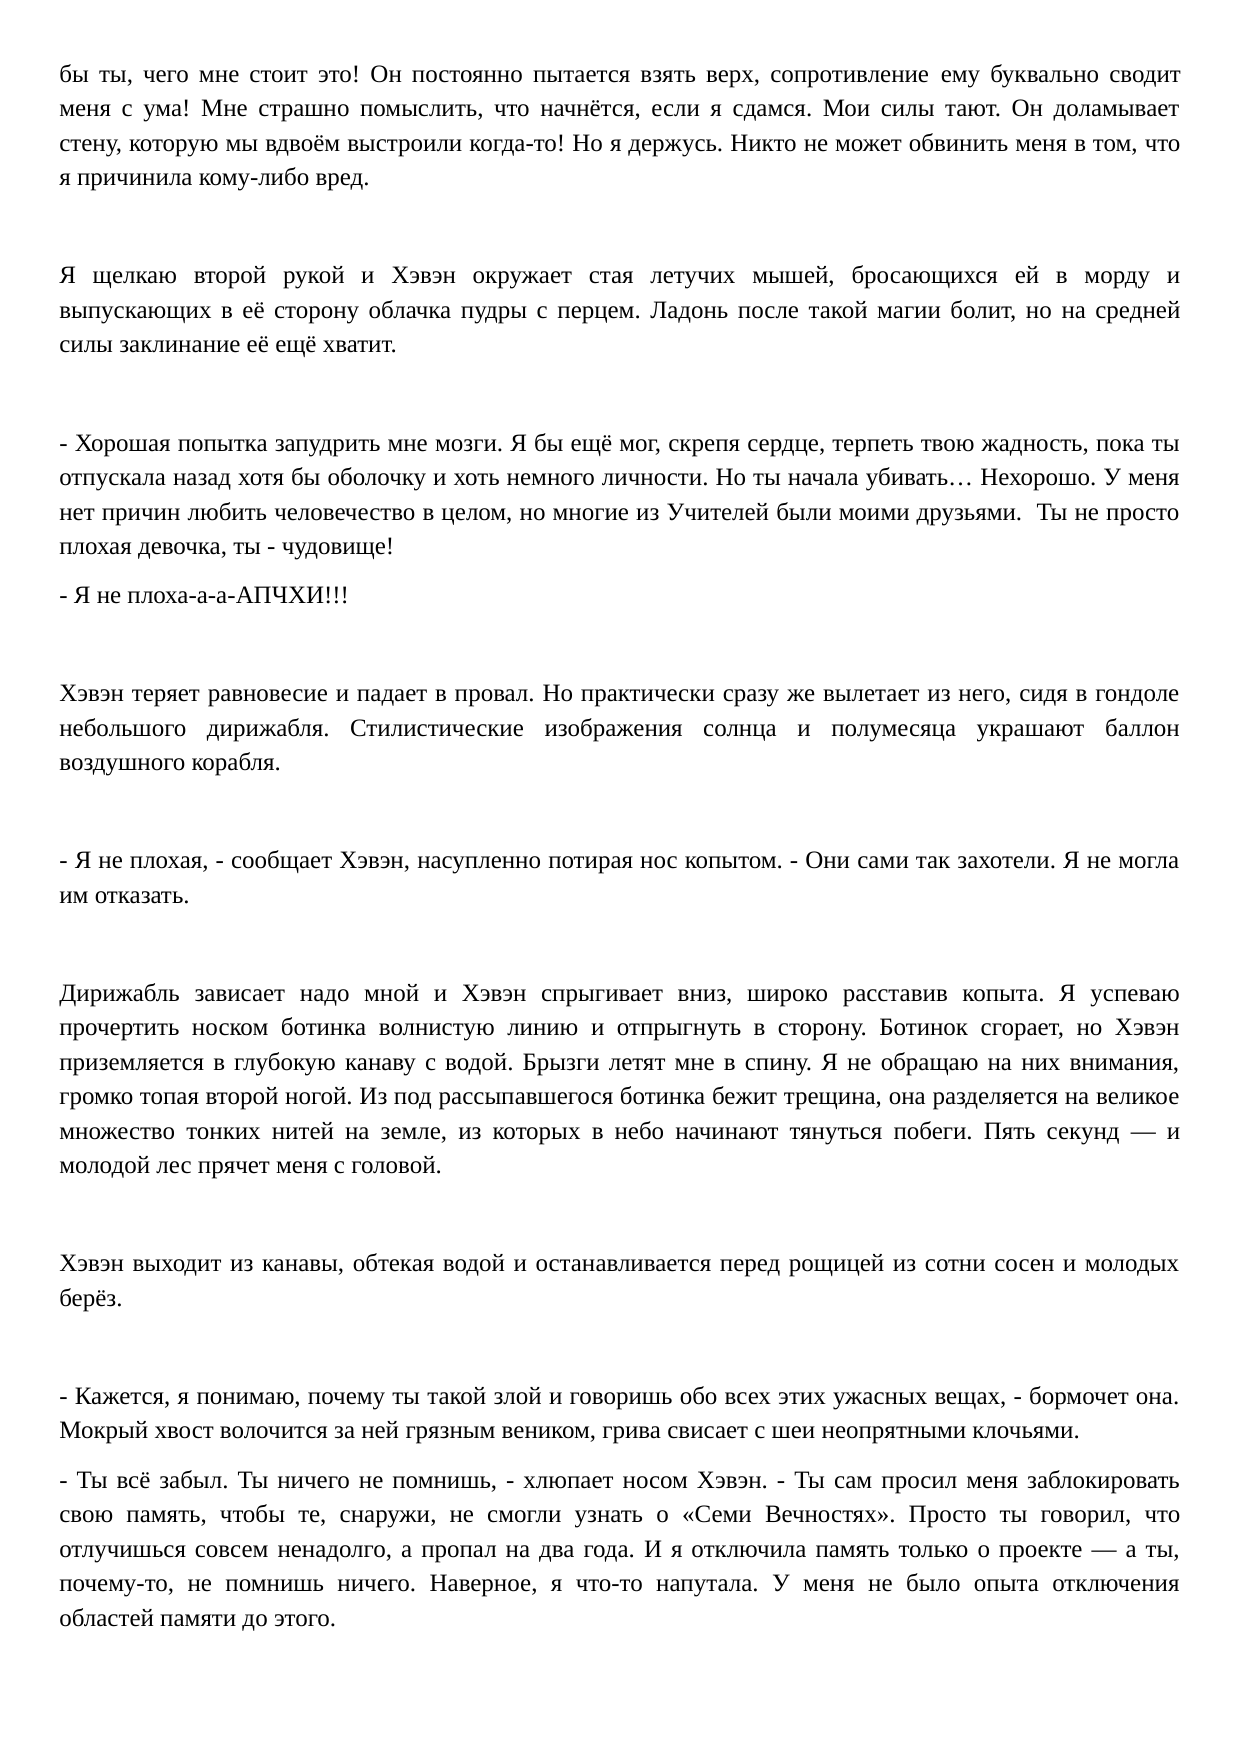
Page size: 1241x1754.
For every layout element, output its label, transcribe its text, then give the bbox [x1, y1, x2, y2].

text Дирижабль зависает надо мной и Хэвэн спрыгивает вниз, широко расставив копыта. Я успеваю прочертить носком ботинка волнистую линию и отпрыгнуть в сторону. Ботинок сгорает, но Хэвэн приземляется в глубокую канаву с водой. Брызги летят мне в спину. Я не обращаю на них внимания, громко топая второй ногой. Из под рассыпавшегося ботинка бежит трещина, она разделяется на великое множество тонких нитей на земле, из которых в небо начинают тянуться побеги. Пять секунд — и молодой лес прячет меня с головой. [59, 978, 1181, 1179]
text Я щелкаю второй рукой и Хэвэн окружает стая летучих мышей, бросающихся ей в морду и выпускающих в её сторону облачка пудры с перцем. Ладонь после такой магии болит, но на средней силы заклинание её ещё хватит. [59, 261, 1181, 358]
text - Я не плохая, - сообщает Хэвэн, насупленно потирая нос копытом. - Они сами так захотели. Я не могла им отказать. [59, 845, 1181, 909]
text Хэвэн теряет равновесие и падает в провал. Но практически сразу же вылетает из него, сидя в гондоле небольшого дирижабля. Стилистические изображения солнца и полумесяца украшают баллон воздушного корабля. [59, 678, 1181, 776]
text Хэвэн выходит из канавы, обтекая водой и останавливается перед рощицей из сотни сосен и молодых берёз. [59, 1248, 1181, 1312]
text - Я не плоха-а-а-АПЧХИ!!! [59, 580, 1181, 609]
text - Хорошая попытка запудрить мне мозги. Я бы ещё мог, скрепя сердце, терпеть твою жадность, пока ты отпускала назад хотя бы оболочку и хоть немного личности. Но ты начала убивать… Нехорошо. У меня нет причин любить человечество в целом, но многие из Учителей были моими друзьями. Ты не просто плохая девочка, ты - чудовище! [59, 428, 1181, 560]
text бы ты, чего мне стоит это! Он постоянно пытается взять верх, сопротивление ему буквально сводит меня с ума! Мне страшно помыслить, что начнётся, если я сдамся. Мои силы тают. Он доламывает стену, которую мы вдвоём выстроили когда-то! Но я держусь. Никто не может обвинить меня в том, что я причинила кому-либо вред. [59, 59, 1181, 191]
text - Кажется, я понимаю, почему ты такой злой и говоришь обо всех этих ужасных вещах, - бормочет она. Мокрый хвост волочится за ней грязным веником, грива свисает с шеи неопрятными клочьями. [59, 1381, 1181, 1444]
text - Ты всё забыл. Ты ничего не помнишь, - хлюпает носом Хэвэн. - Ты сам просил меня заблокировать свою память, чтобы те, снаружи, не смогли узнать о «Семи Вечностях». Просто ты говорил, что отлучишься совсем ненадолго, а пропал на два года. И я отключила память только о проекте — а ты, почему-то, не помнишь ничего. Наверное, я что-то напутала. У меня не было опыта отключения областей памяти до этого. [59, 1465, 1181, 1631]
